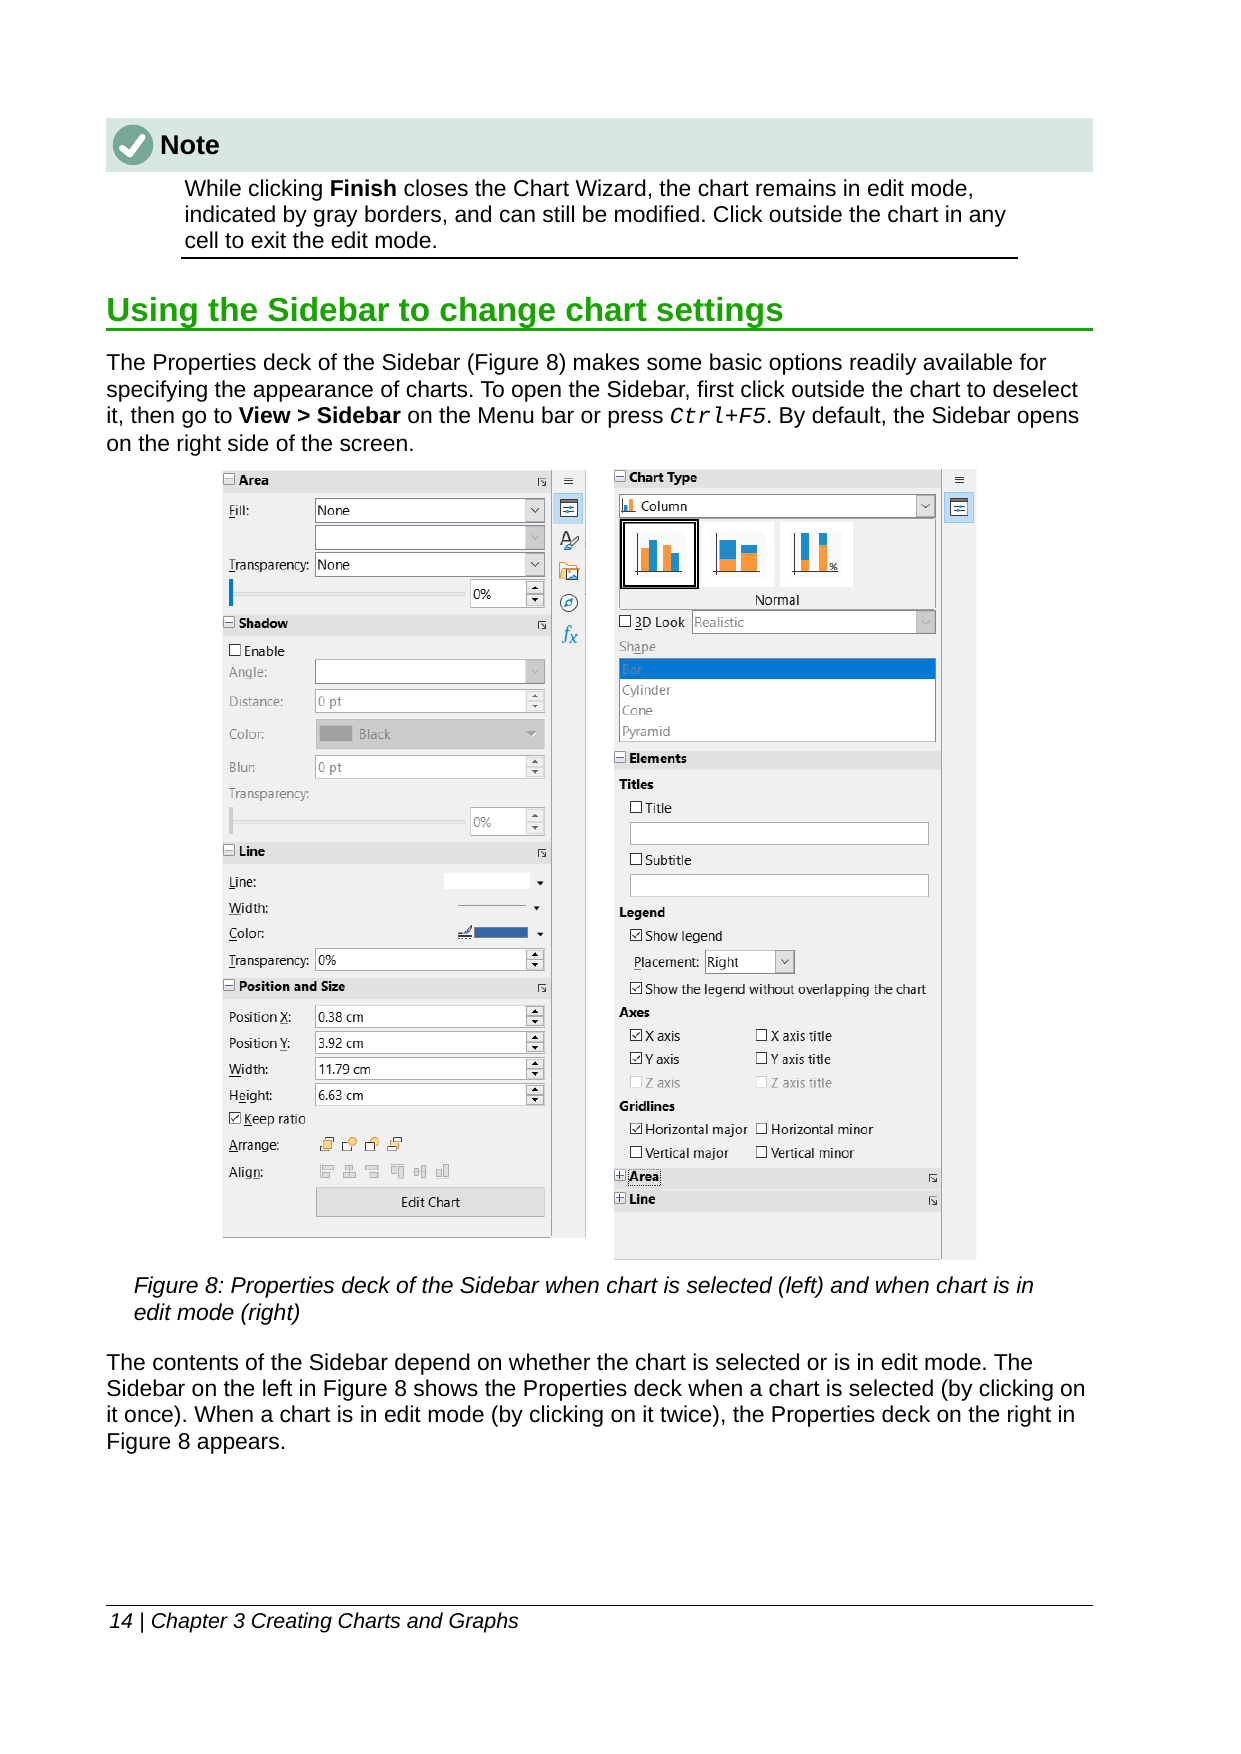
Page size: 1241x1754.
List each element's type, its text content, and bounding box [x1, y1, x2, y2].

text Figure 8: Properties deck of the Sidebar when chart is selected (left) and when chart is in edit mode (right) [133, 1272, 1065, 1325]
subtitle Using the Sidebar to change chart settings [106, 290, 1093, 328]
subtitle Note [106, 118, 1093, 172]
picture [222, 469, 977, 1260]
text The Properties deck of the Sidebar (Figure 8) makes some basic options readily available for specifying the appearance of charts. To open the Sidebar, first click outside the chart to deselect it, then go to View > Sidebar on the Menu bar or press Ctrl+F5. By default, the Sidebar opens on the right side of the screen. [106, 349, 1093, 457]
text While clicking Finish closes the Chart Wizard, the chart remains in edit mode, indicated by gray borders, and can still be modified. Click outside the chart in any cell to exit the edit mode. [181, 172, 1018, 257]
text The contents of the Sidebar depend on whether the chart is selected or is in edit mode. The Sidebar on the left in Figure 8 shows the Properties deck when a chart is selected (by clicking on it once). When a chart is in edit mode (by clicking on it twice), the Properties deck on the right in Figure 8 appears. [106, 1349, 1093, 1454]
